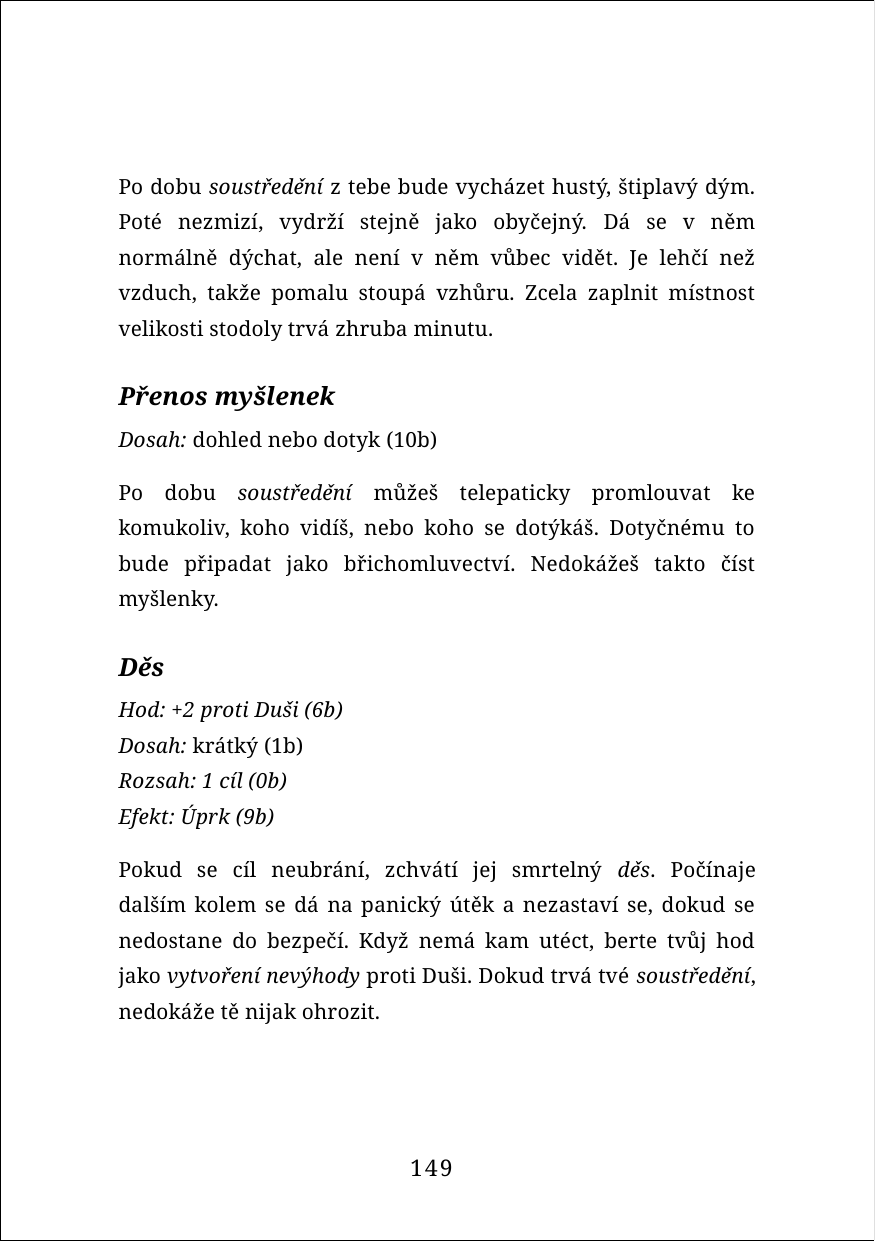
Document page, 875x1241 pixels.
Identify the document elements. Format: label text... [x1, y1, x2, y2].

subtitle Děs [118, 649, 756, 683]
text Pokud se cíl neubrání, zchvátí jej smrtelný děs. Počínaje dalším kolem se dá na panický útěk a nezastaví se, dokud se nedostane do bezpečí. Když nemá kam utéct, berte tvůj hod jako vytvoření nevýhody proti Duši. Dokud trvá tvé soustředění, nedokáže tě nijak ohrozit. [118, 855, 756, 1026]
text Po dobu soustředění z tebe bude vycházet hustý, štiplavý dým. Poté nezmizí, vydrží stejně jako obyčejný. Dá se v něm normálně dýchat, ale není v něm vůbec vidět. Je lehčí než vzduch, takže pomalu stoupá vzhůru. Zcela zaplnit místnost velikosti stodoly trvá zhruba minutu. [118, 172, 756, 342]
text Po dobu soustředění můžeš telepaticky promlouvat ke komukoliv, koho vidíš, nebo koho se dotýkáš. Dotyčnému to bude připadat jako břichomluvectví. Nedokážeš takto číst myšlenky. [118, 478, 756, 613]
text Dosah: dohled nebo dotyk (10b) [118, 425, 756, 453]
text Hod: +2 proti Duši (6b) Dosah: krátký (1b) Rozsah: 1 cíl (0b) Efekt: Úprk (9b) [118, 695, 756, 830]
subtitle Přenos myšlenek [118, 379, 756, 413]
